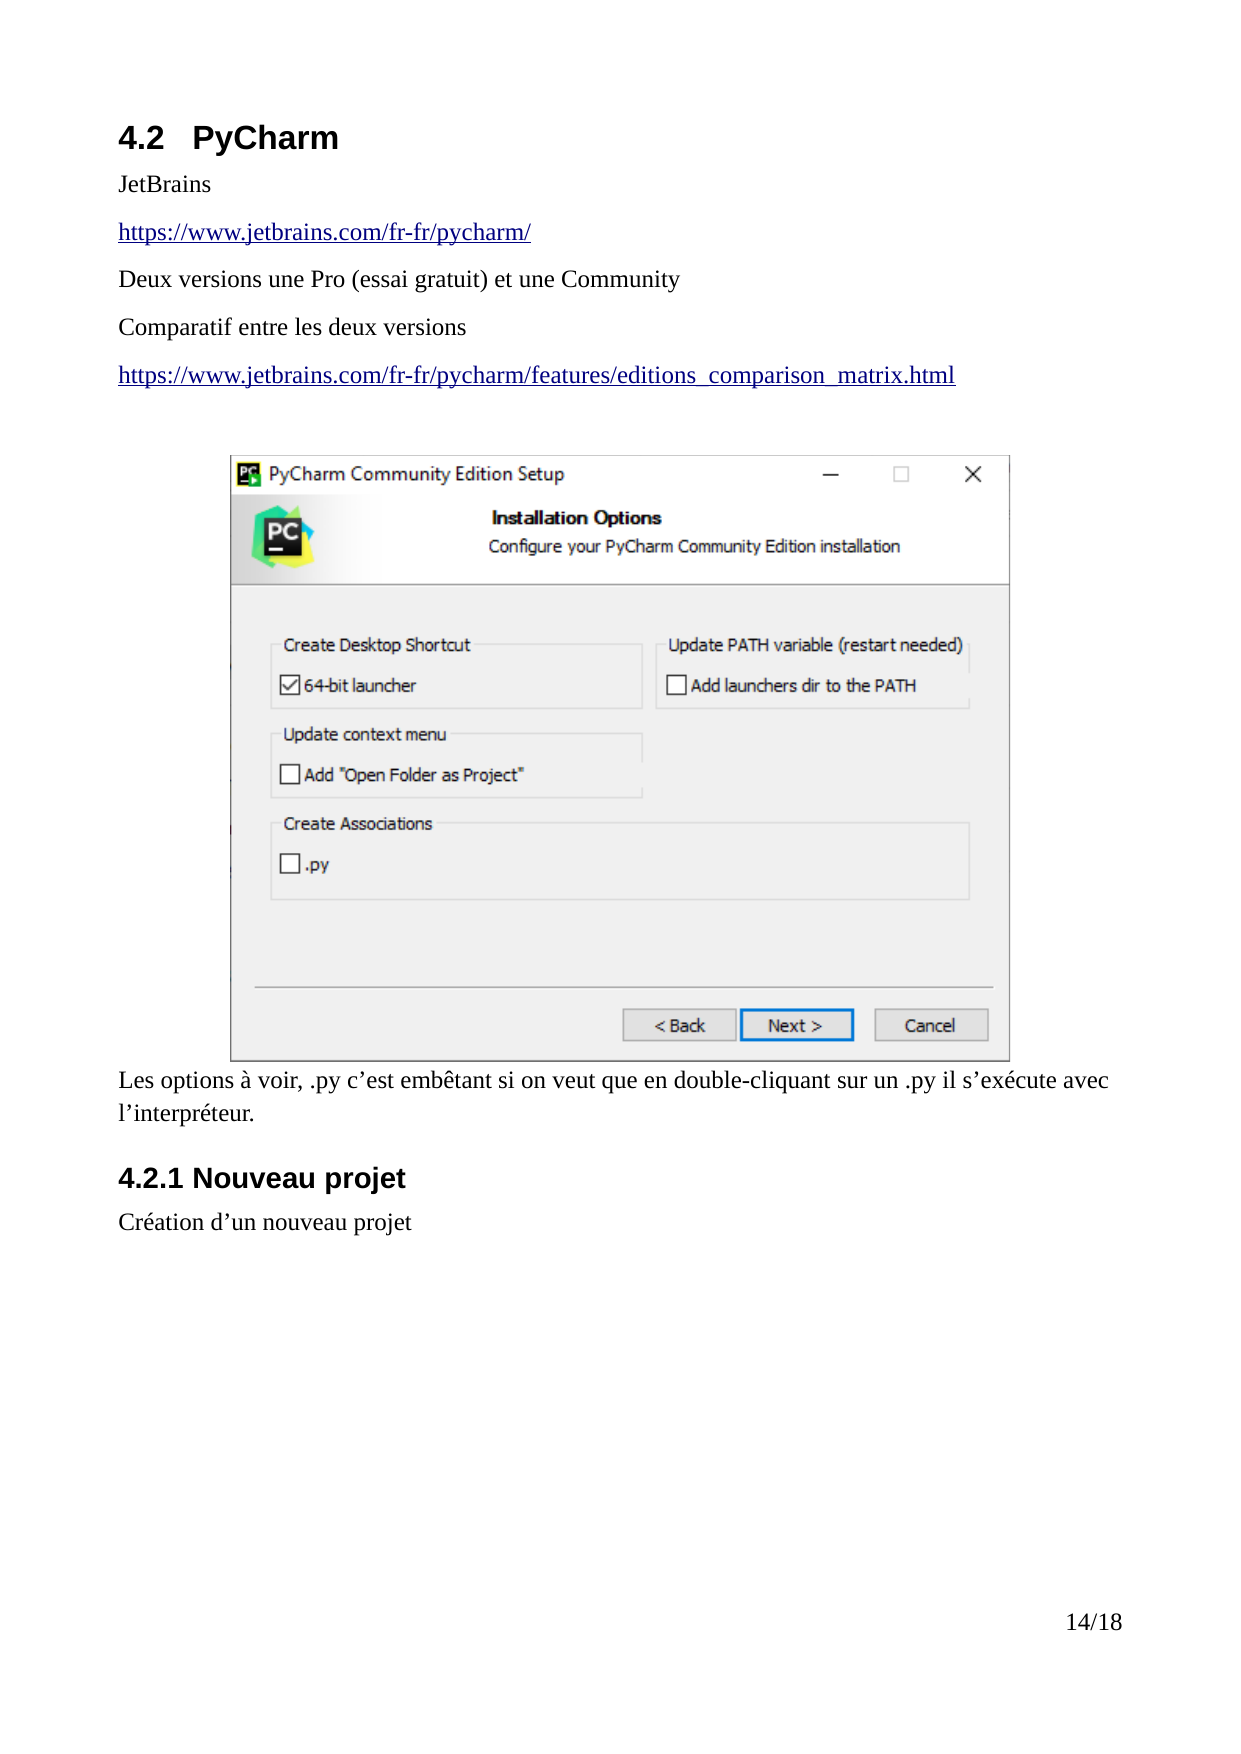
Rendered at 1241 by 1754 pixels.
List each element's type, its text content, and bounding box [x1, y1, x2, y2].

subtitle Nouveau projet [118, 1161, 1122, 1194]
text JetBrains [118, 169, 1122, 198]
text https://www.jetbrains.com/fr-fr/pycharm/ [118, 217, 1122, 246]
subtitle PyCharm [118, 118, 1122, 157]
text Les options à voir, .py c’est embêtant si on veut que en double-cliquant sur un .py il s’exécute avec l’interpréteur. [118, 1015, 1122, 1127]
text https://www.jetbrains.com/fr-fr/pycharm/features/editions_comparison_matrix.html [118, 360, 1122, 388]
text Création d’un nouveau projet [118, 1207, 1122, 1236]
text Deux versions une Pro (essai gratuit) et une Community [118, 264, 1122, 293]
text Comparatif entre les deux versions [118, 312, 1122, 341]
picture [230, 455, 1011, 1062]
